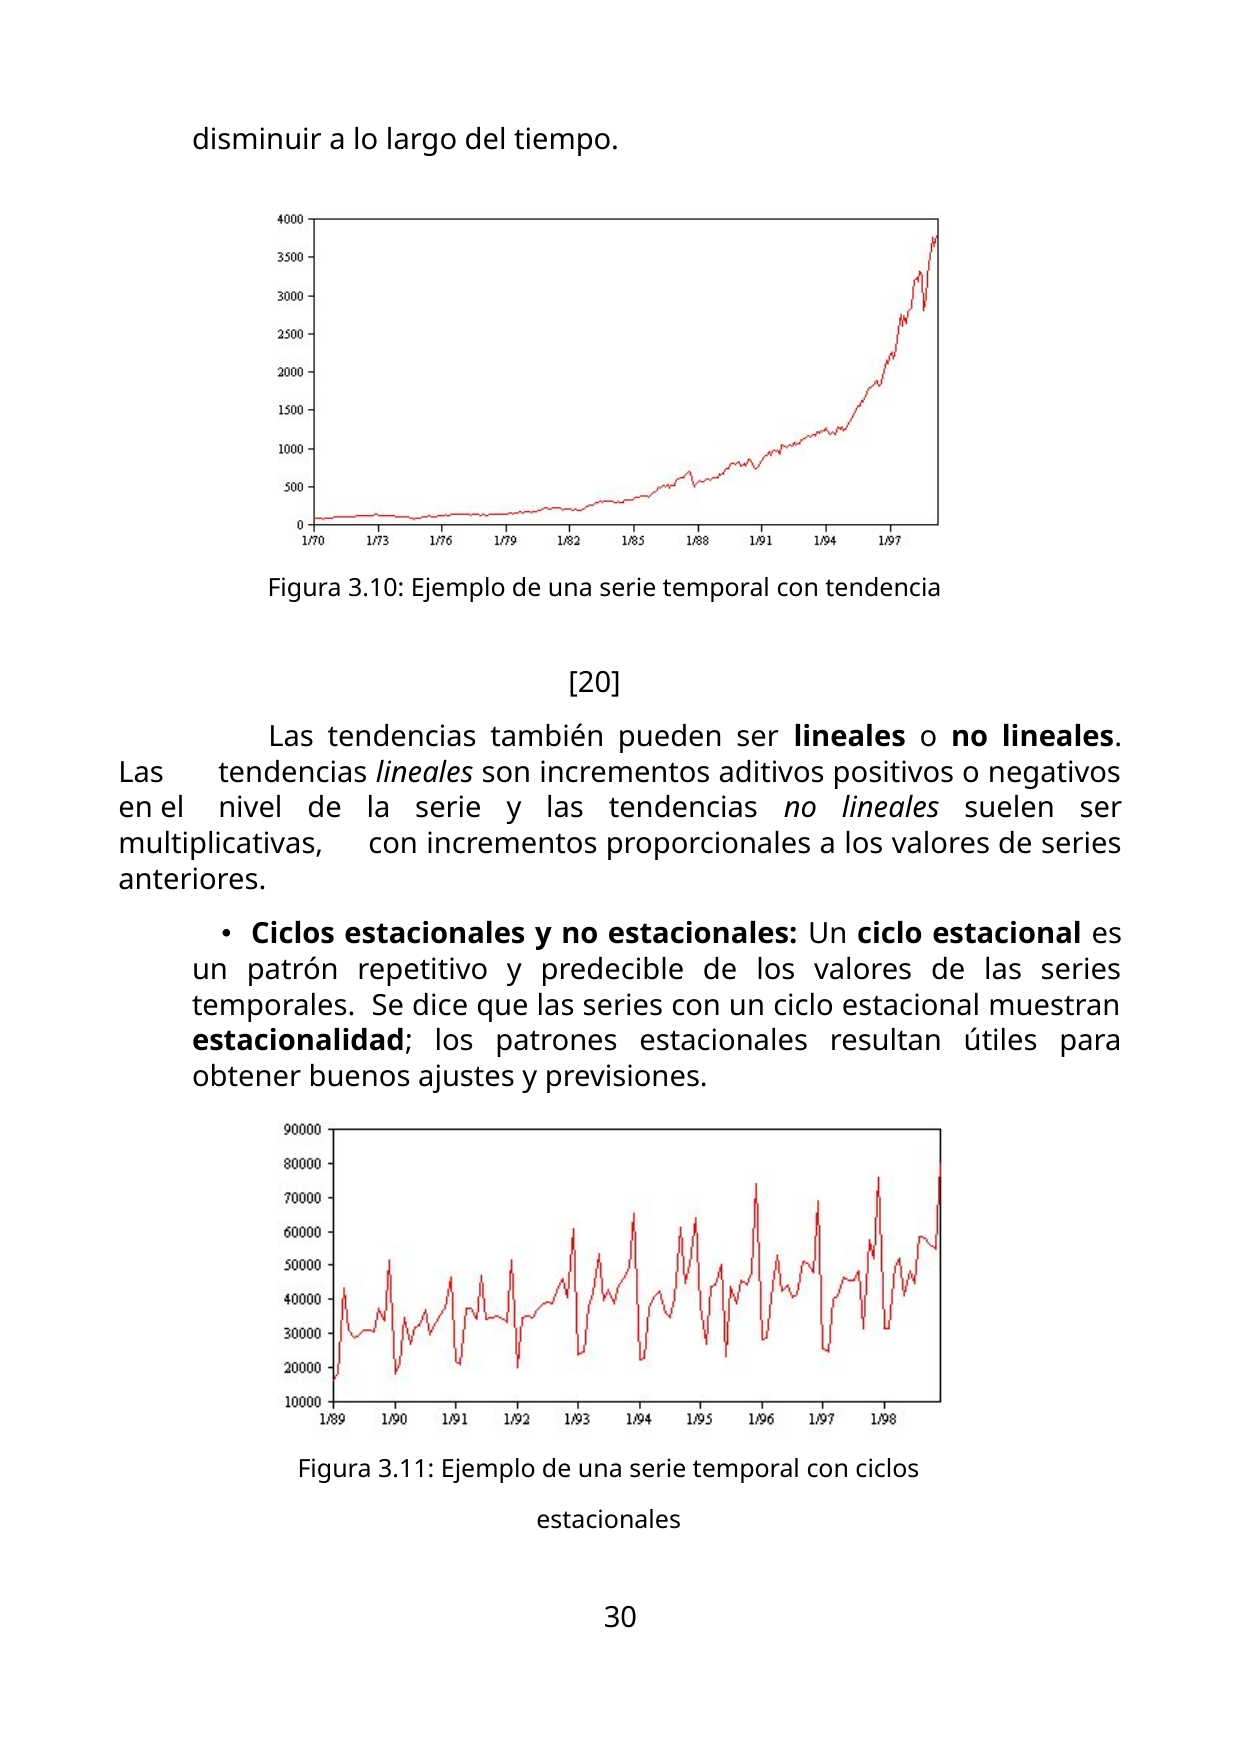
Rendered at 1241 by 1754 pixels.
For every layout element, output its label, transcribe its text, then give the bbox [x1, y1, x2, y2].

picture [257, 212, 952, 553]
text [20] [118, 661, 1122, 701]
list disminuir a lo largo del tiempo. [162, 118, 1122, 158]
picture [265, 1122, 952, 1434]
list Ciclos estacionales y no estacionales: Un ciclo estacional es un patrón repetitivo y predecible de los valores de las series temporales. Se dice que las series con un ciclo estacional muestran estacionalidad; los patrones estacionales resultan útiles para obtener buenos ajustes y previsiones. [162, 912, 1122, 1095]
text Figura 3.10: Ejemplo de una serie temporal con tendencia [239, 553, 970, 604]
text Las tendencias también pueden ser lineales o no lineales. Las tendencias lineales son incrementos aditivos positivos o negativos en el nivel de la serie y las tendencias no lineales suelen ser multiplicativas, con incrementos proporcionales a los valores de series anteriores. [118, 715, 1122, 898]
list Figura 3.11: Ejemplo de una serie temporal con ciclos estacionales [265, 1434, 952, 1535]
